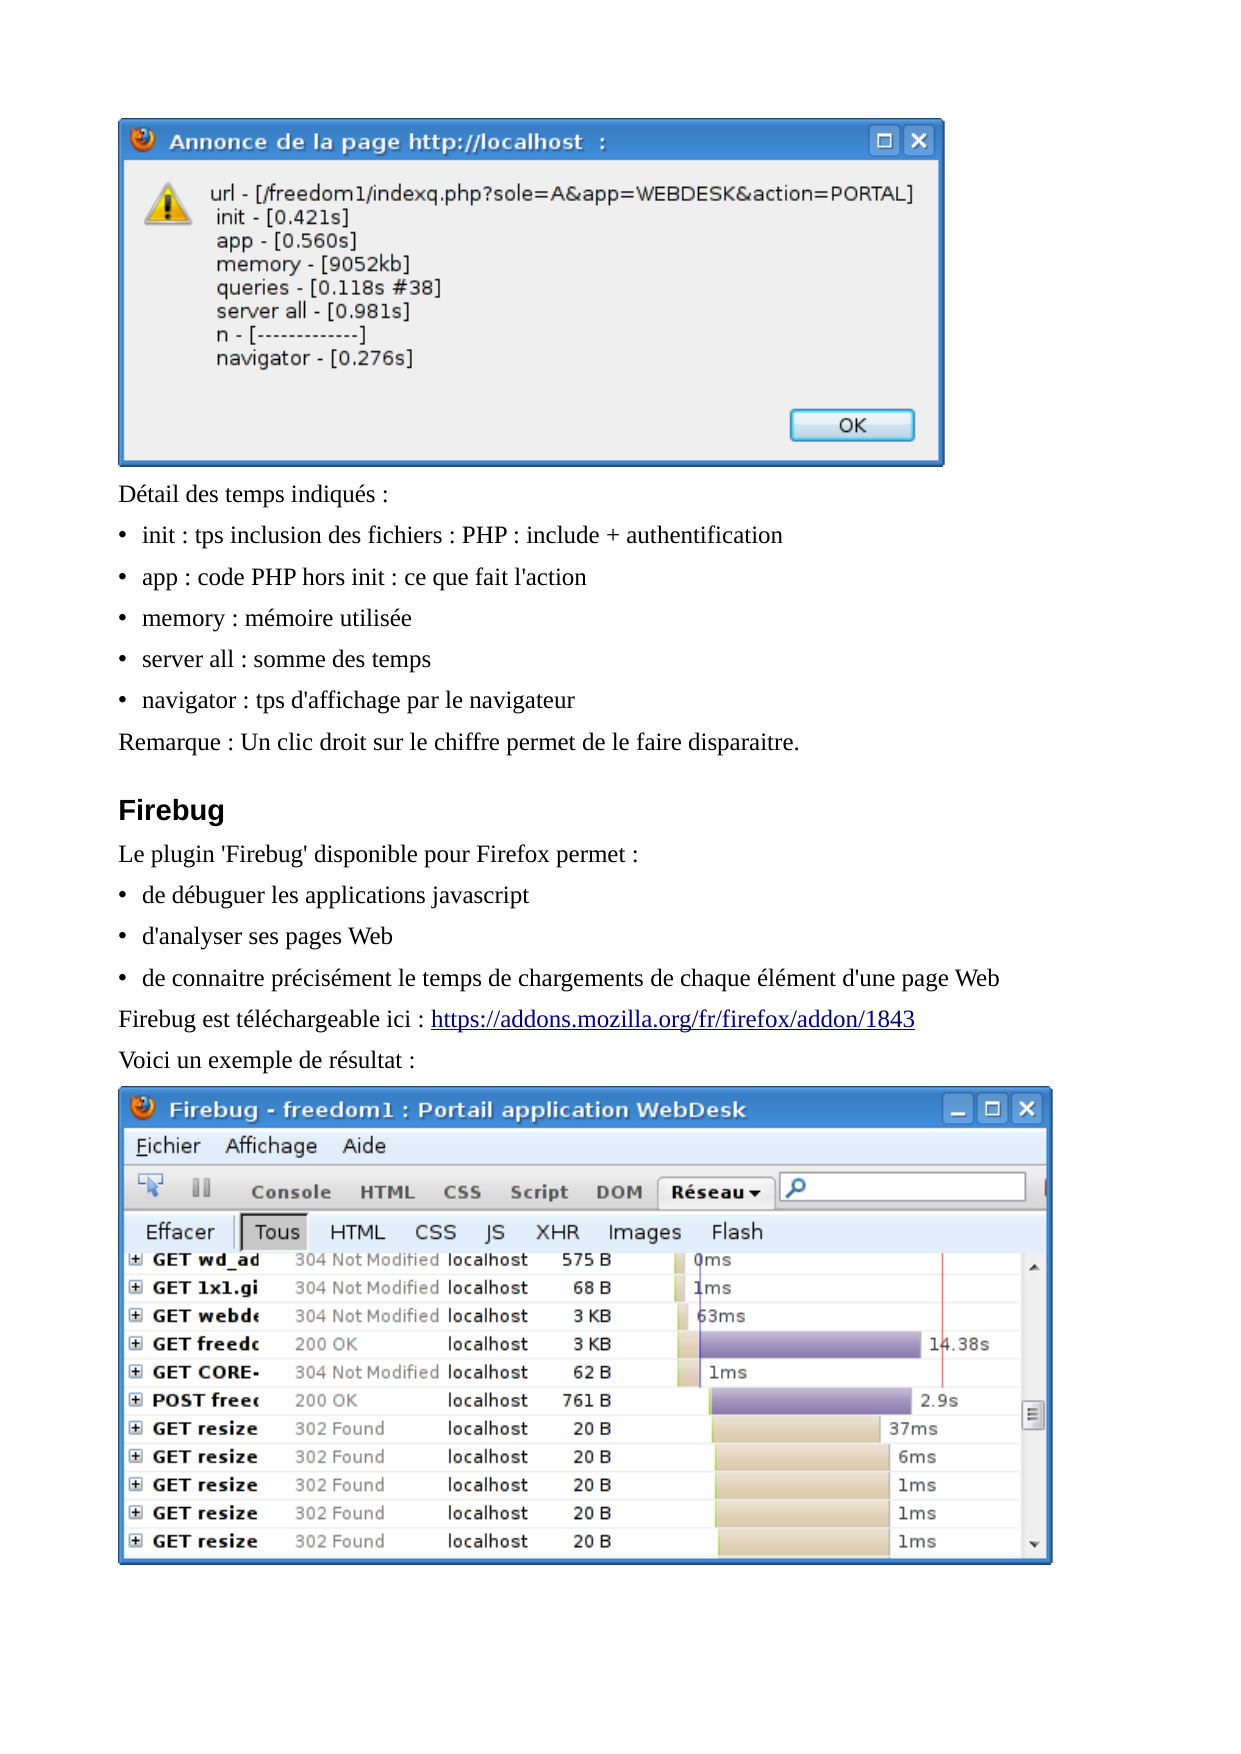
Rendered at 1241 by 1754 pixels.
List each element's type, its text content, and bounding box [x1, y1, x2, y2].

list memory : mémoire utilisée [118, 603, 1122, 632]
text Firebug est téléchargeable ici : https://addons.mozilla.org/fr/firefox/addon/1843 [118, 1004, 1122, 1033]
list navigator : tps d'affichage par le navigateur [118, 685, 1122, 714]
picture [118, 1086, 1053, 1565]
text Remarque : Un clic droit sur le chiffre permet de le faire disparaitre. [118, 727, 1122, 755]
list de connaitre précisément le temps de chargements de chaque élément d'une page Web [118, 963, 1122, 991]
text Le plugin 'Firebug' disponible pour Firefox permet : [118, 839, 1122, 868]
list d'analyser ses pages Web [118, 921, 1122, 950]
list de débuguer les applications javascript [118, 880, 1122, 909]
text Détail des temps indiqués : [118, 479, 1122, 508]
subtitle Firebug [118, 793, 1122, 826]
list init : tps inclusion des fichiers : PHP : include + authentification [118, 520, 1122, 549]
text Voici un exemple de résultat : [118, 1045, 1122, 1074]
list app : code PHP hors init : ce que fait l'action [118, 562, 1122, 590]
picture [118, 118, 945, 467]
list server all : somme des temps [118, 644, 1122, 673]
